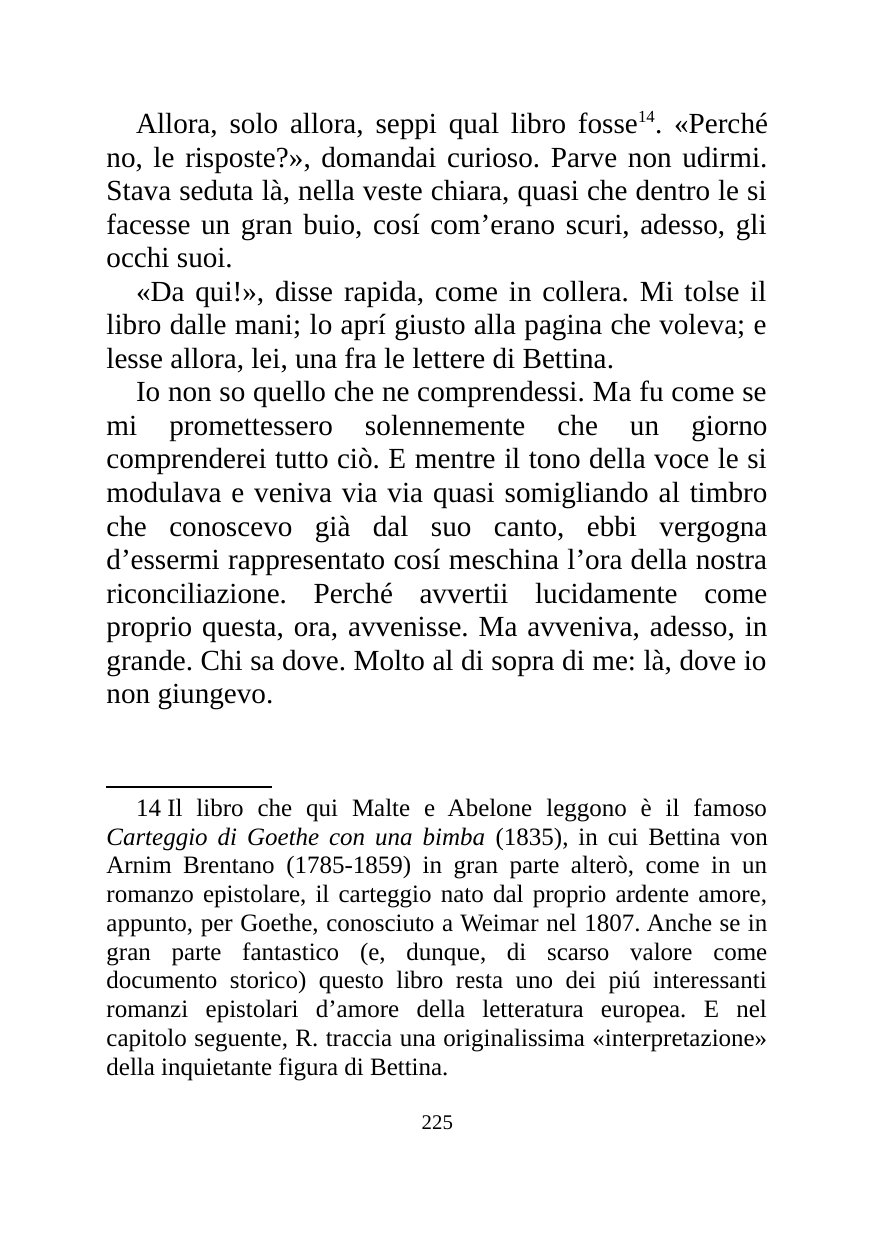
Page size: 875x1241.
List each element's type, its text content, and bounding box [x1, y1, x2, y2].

text Il libro che qui Malte e Abelone leggono è il famoso Carteggio di Goethe con una bimba (1835), in cui Bettina von Arnim Brentano (1785-1859) in gran parte alterò, come in un romanzo epistolare, il carteggio nato dal proprio ardente amore, appunto, per Goethe, conosciuto a Weimar nel 1807. Anche se in gran parte fantastico (e, dunque, di scarso valore come documento storico) questo libro resta uno dei piú interessanti romanzi epistolari d’amore della letteratura europea. E nel capitolo seguente, R. traccia una originalissima «interpretazione» della inquietante figura di Bettina. [106, 793, 768, 1080]
text Io non so quello che ne comprendessi. Ma fu come se mi promettessero solennemente che un giorno comprenderei tutto ciò. E mentre il tono della voce le si modulava e veniva via via quasi somigliando al timbro che conoscevo già dal suo canto, ebbi vergogna d’essermi rappresentato cosí meschina l’ora della nostra riconciliazione. Perché avvertii lucidamente come proprio questa, ora, avvenisse. Ma avveniva, adesso, in grande. Chi sa dove. Molto al di sopra di me: là, dove io non giungevo. [106, 374, 768, 710]
text «Da qui!», disse rapida, come in collera. Mi tolse il libro dalle mani; lo aprí giusto alla pagina che voleva; e lesse allora, lei, una fra le lettere di Bettina. [106, 274, 768, 374]
text Allora, solo allora, seppi qual libro fosse. «Perché no, le risposte?», domandai curioso. Parve non udirmi. Stava seduta là, nella veste chiara, quasi che dentro le si facesse un gran buio, cosí com’erano scuri, adesso, gli occhi suoi. [106, 106, 768, 274]
